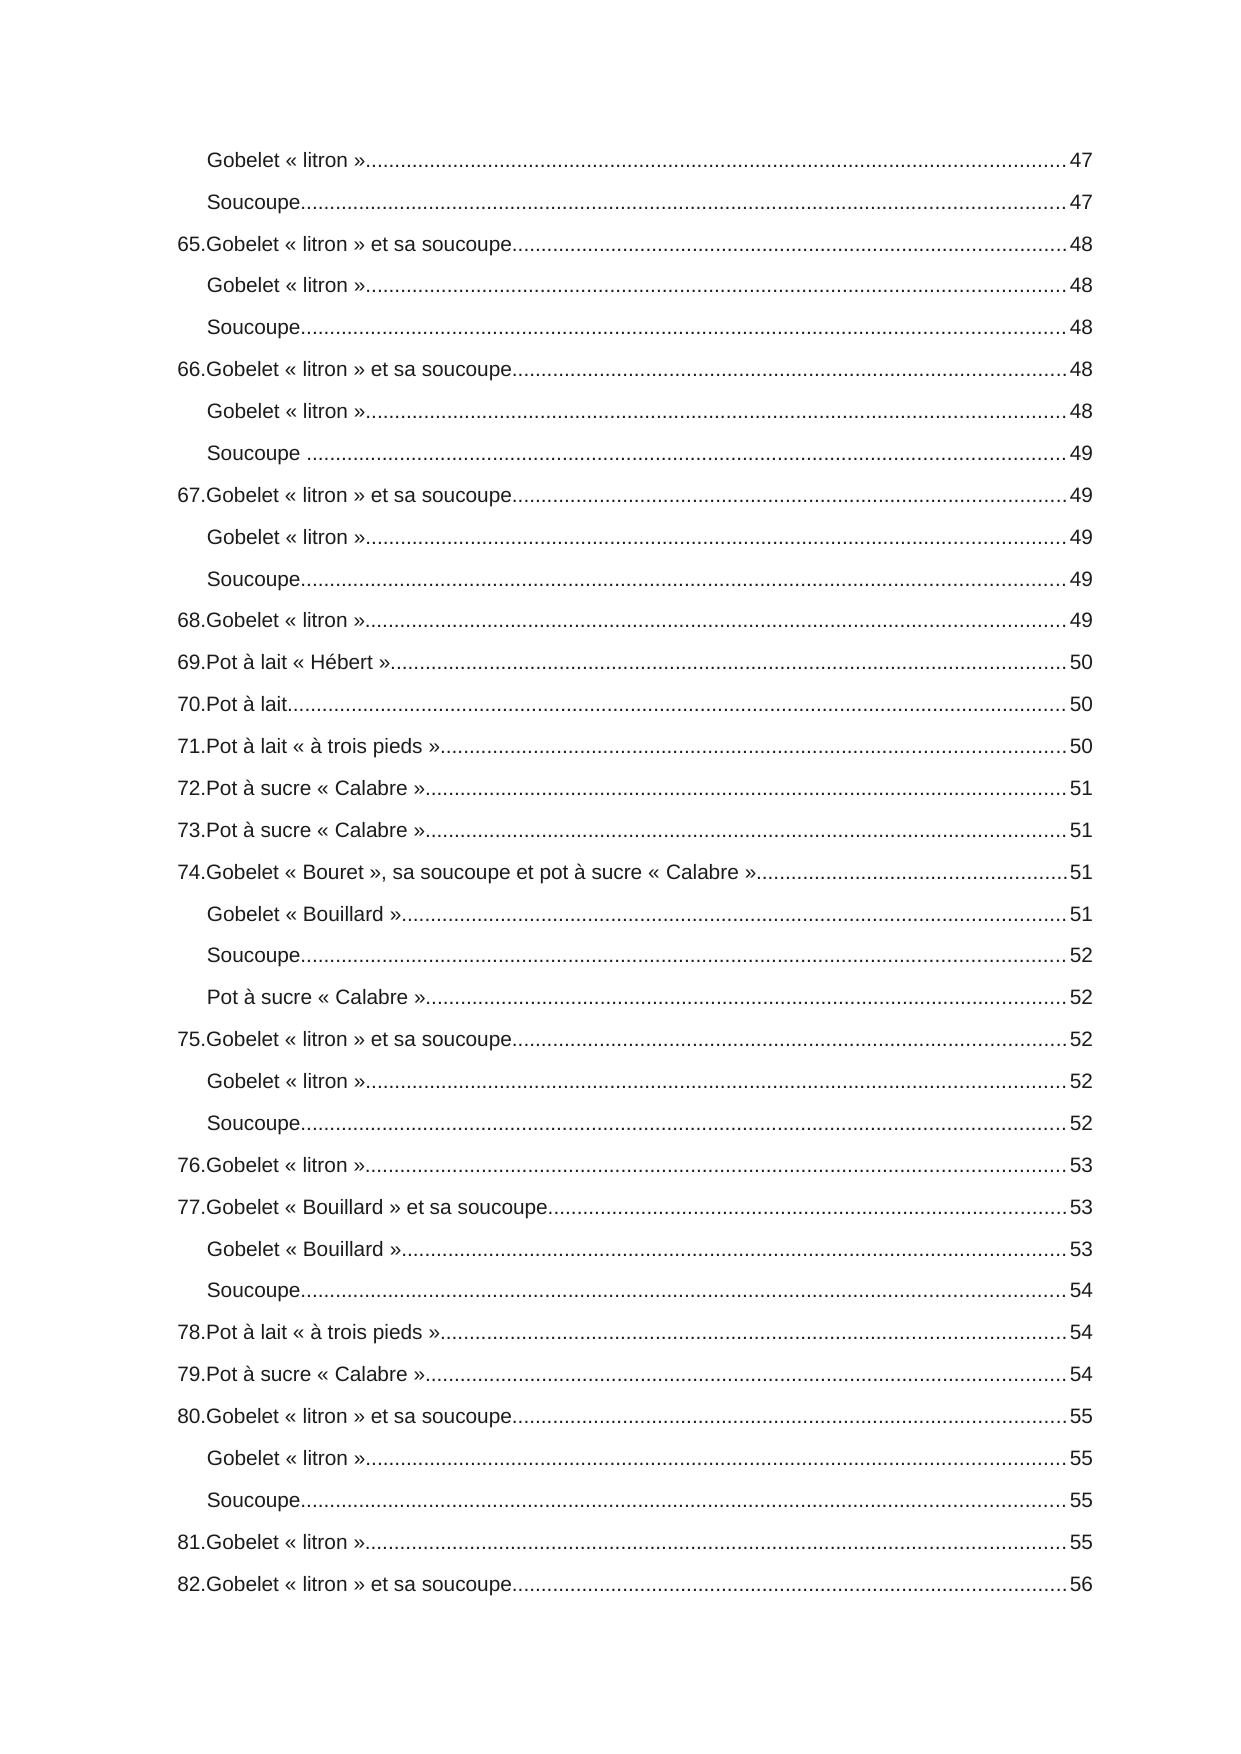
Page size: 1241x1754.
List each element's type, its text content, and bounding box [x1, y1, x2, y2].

text 78.Pot à lait « à trois pieds » 54 [177, 1320, 1093, 1344]
text Gobelet « Bouillard » 51 [207, 901, 1093, 925]
text 65.Gobelet « litron » et sa soucoupe 48 [177, 231, 1093, 255]
text 74.Gobelet « Bouret », sa soucoupe et pot à sucre « Calabre » 51 [177, 859, 1093, 883]
text 68.Gobelet « litron » 49 [177, 608, 1093, 632]
text Soucoupe 55 [207, 1488, 1093, 1512]
text Soucoupe 54 [207, 1278, 1093, 1302]
text Soucoupe 52 [207, 943, 1093, 967]
text Gobelet « litron » 49 [207, 524, 1093, 548]
text Gobelet « litron » 55 [207, 1446, 1093, 1470]
text Pot à sucre « Calabre » 52 [207, 985, 1093, 1009]
text Gobelet « litron » 52 [207, 1069, 1093, 1093]
text Soucoupe 48 [207, 315, 1093, 339]
text 79.Pot à sucre « Calabre » 54 [177, 1362, 1093, 1386]
text 70.Pot à lait 50 [177, 692, 1093, 716]
text 69.Pot à lait « Hébert » 50 [177, 650, 1093, 674]
text 73.Pot à sucre « Calabre » 51 [177, 818, 1093, 842]
text 82.Gobelet « litron » et sa soucoupe 56 [177, 1571, 1093, 1595]
text Gobelet « Bouillard » 53 [207, 1236, 1093, 1260]
text Gobelet « litron » 48 [207, 273, 1093, 297]
text 76.Gobelet « litron » 53 [177, 1153, 1093, 1177]
text Soucoupe 49 [207, 566, 1093, 590]
text Soucoupe 52 [207, 1111, 1093, 1135]
text Gobelet « litron » 47 [207, 148, 1093, 172]
text 66.Gobelet « litron » et sa soucoupe 48 [177, 357, 1093, 381]
text Soucoupe 49 [207, 441, 1093, 465]
text 80.Gobelet « litron » et sa soucoupe 55 [177, 1404, 1093, 1428]
text Gobelet « litron » 48 [207, 399, 1093, 423]
text 77.Gobelet « Bouillard » et sa soucoupe 53 [177, 1194, 1093, 1218]
text Soucoupe 47 [207, 189, 1093, 213]
text 67.Gobelet « litron » et sa soucoupe 49 [177, 483, 1093, 507]
text 75.Gobelet « litron » et sa soucoupe 52 [177, 1027, 1093, 1051]
text 81.Gobelet « litron » 55 [177, 1529, 1093, 1553]
text 72.Pot à sucre « Calabre » 51 [177, 776, 1093, 800]
text 71.Pot à lait « à trois pieds » 50 [177, 734, 1093, 758]
